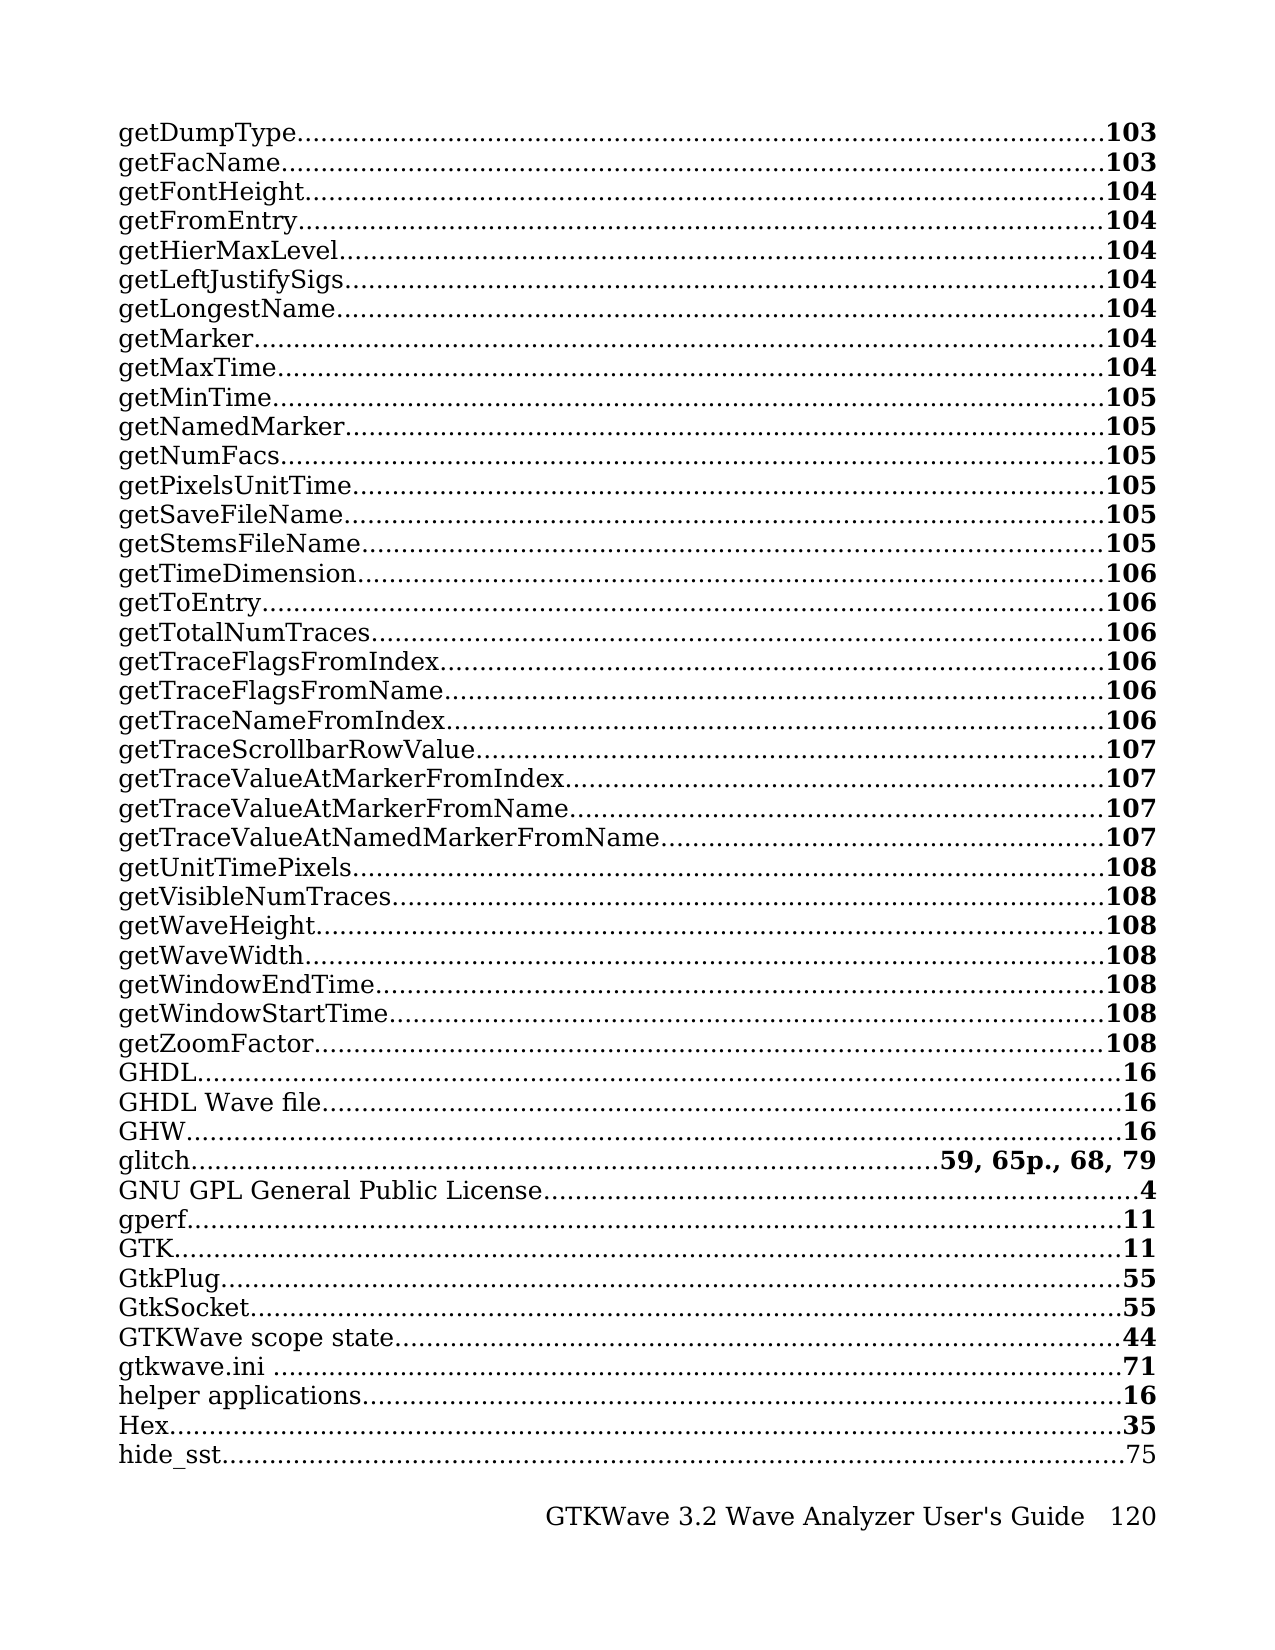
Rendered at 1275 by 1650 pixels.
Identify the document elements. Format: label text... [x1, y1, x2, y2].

text getTimeDimension 106 [118, 559, 1157, 588]
text getTraceValueAtMarkerFromName 107 [118, 794, 1157, 823]
text GHW 16 [118, 1117, 1157, 1146]
text GHDL 16 [118, 1058, 1157, 1087]
text getTraceValueAtNamedMarkerFromName 107 [118, 823, 1157, 852]
text GHDL Wave file 16 [118, 1087, 1157, 1117]
text getZoomFactor 108 [118, 1029, 1157, 1058]
text getTraceScrollbarRowValue 107 [118, 735, 1157, 764]
text getVisibleNumTraces 108 [118, 882, 1157, 911]
text getNumFacs 105 [118, 441, 1157, 471]
text getTraceFlagsFromIndex 106 [118, 647, 1157, 676]
text getToEntry 106 [118, 588, 1157, 617]
text getFromEntry 104 [118, 206, 1157, 236]
text getMarker 104 [118, 324, 1157, 353]
text getLongestName 104 [118, 294, 1157, 324]
text getLeftJustifySigs 104 [118, 265, 1157, 294]
text GTKWave scope state 44 [118, 1322, 1157, 1352]
text getTraceValueAtMarkerFromIndex 107 [118, 764, 1157, 794]
text getSaveFileName 105 [118, 500, 1157, 529]
text getTraceNameFromIndex 106 [118, 706, 1157, 735]
text GtkPlug 55 [118, 1264, 1157, 1293]
text getUnitTimePixels 108 [118, 852, 1157, 882]
text getWaveHeight 108 [118, 911, 1157, 941]
text glitch 59, 65p., 68, 79 [118, 1146, 1157, 1176]
text getDumpType 103 [118, 118, 1157, 147]
text getNamedMarker 105 [118, 412, 1157, 441]
text Hex 35 [118, 1411, 1157, 1440]
text getWaveWidth 108 [118, 941, 1157, 970]
text getPixelsUnitTime 105 [118, 471, 1157, 500]
text gtkwave.ini 71 [118, 1352, 1157, 1381]
text getMinTime 105 [118, 382, 1157, 412]
text getMaxTime 104 [118, 353, 1157, 382]
text GNU GPL General Public License 4 [118, 1176, 1157, 1205]
text getHierMaxLevel 104 [118, 236, 1157, 265]
text GTK 11 [118, 1234, 1157, 1264]
text GtkSocket 55 [118, 1293, 1157, 1322]
text hide_sst 75 [118, 1440, 1157, 1469]
text getTraceFlagsFromName 106 [118, 676, 1157, 706]
text getFontHeight 104 [118, 177, 1157, 206]
text helper applications 16 [118, 1381, 1157, 1411]
text getTotalNumTraces 106 [118, 617, 1157, 647]
text getStemsFileName 105 [118, 529, 1157, 559]
text getWindowEndTime 108 [118, 970, 1157, 999]
text getFacName 103 [118, 147, 1157, 177]
text gperf 11 [118, 1205, 1157, 1234]
text getWindowStartTime 108 [118, 999, 1157, 1029]
